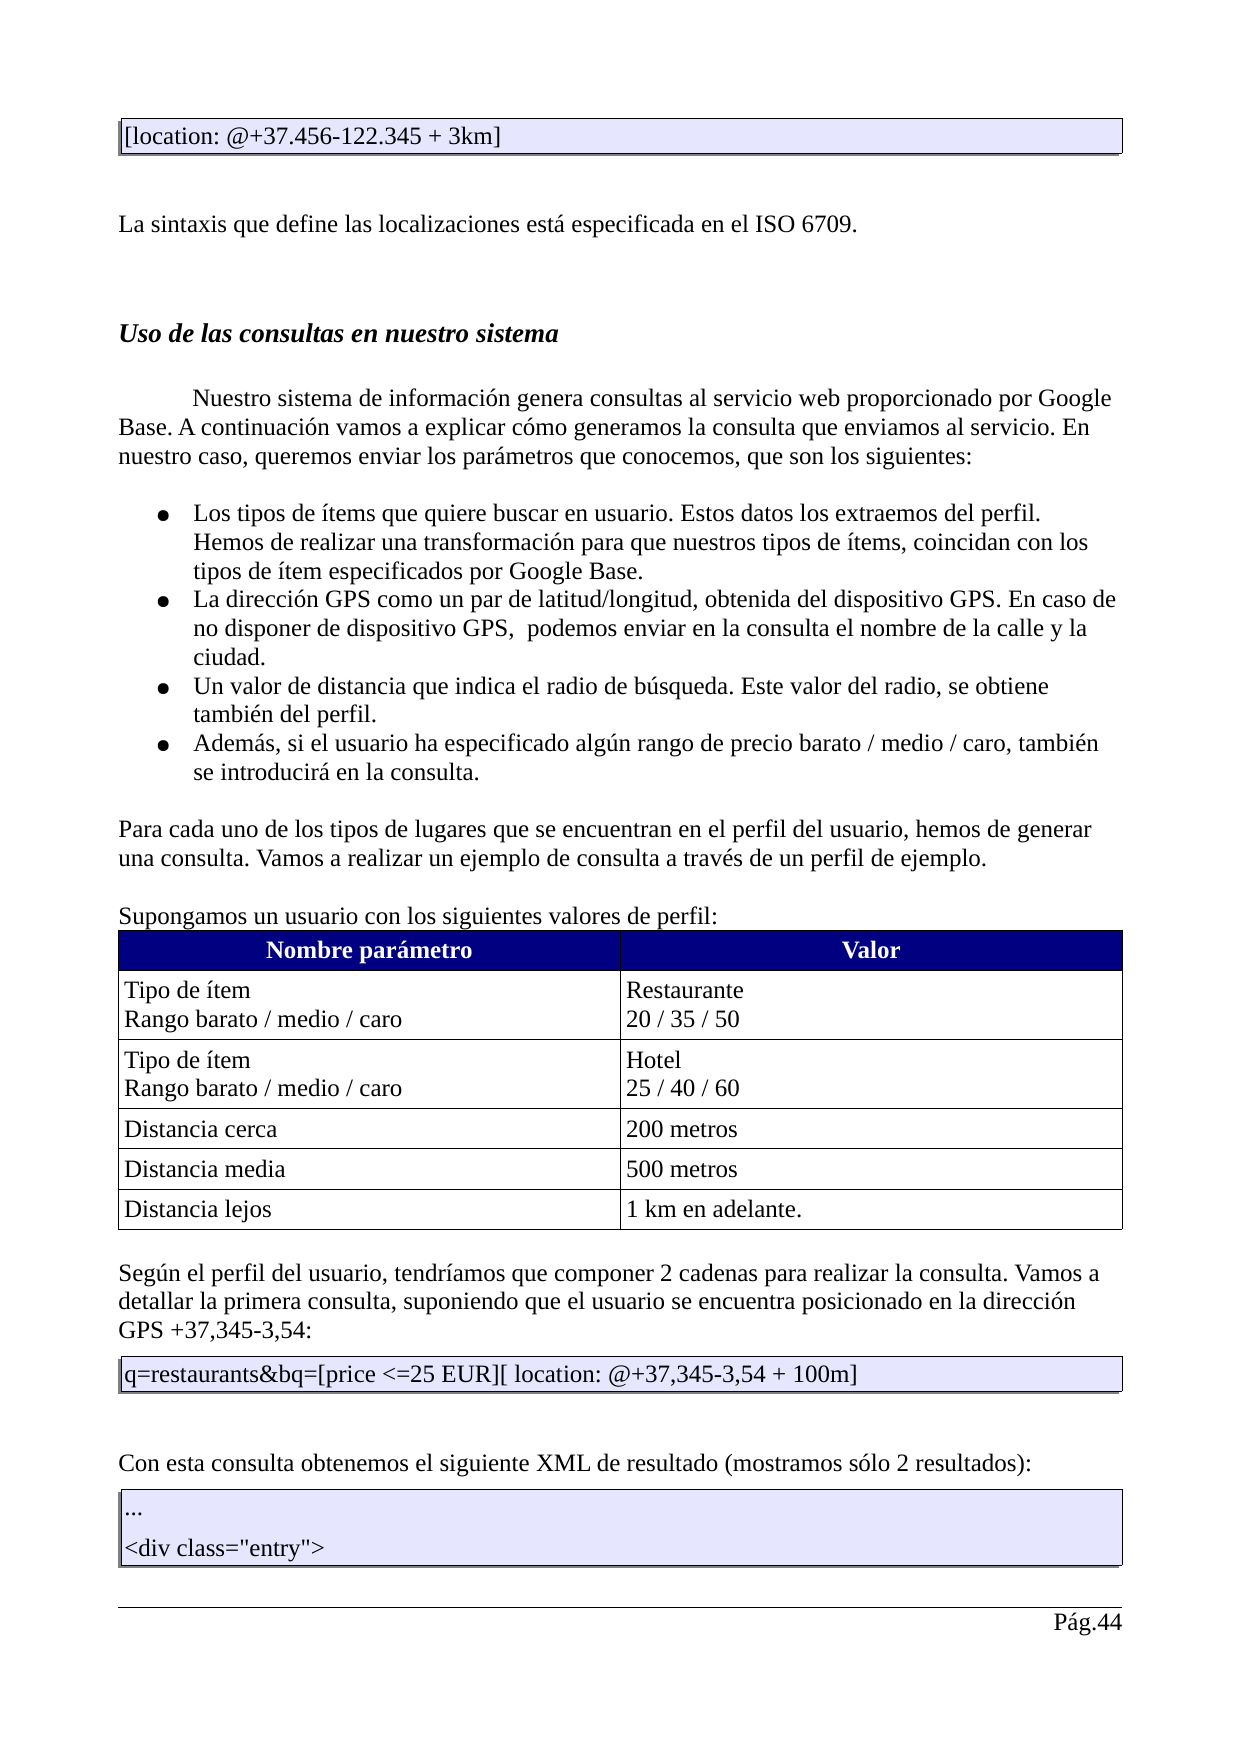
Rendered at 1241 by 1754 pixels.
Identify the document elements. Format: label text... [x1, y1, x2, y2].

text <div class="entry"> [122, 1530, 1122, 1565]
list Un valor de distancia que indica el radio de búsqueda. Este valor del radio, se obtiene también del perfil. [156, 671, 1122, 728]
text Para cada uno de los tipos de lugares que se encuentran en el perfil del usuario, hemos de generar una consulta. Vamos a realizar un ejemplo de consulta a través de un perfil de ejemplo. [118, 814, 1122, 872]
text La sintaxis que define las localizaciones está especificada en el ISO 6709. [118, 209, 1122, 238]
table_cell Distancia media [119, 1149, 620, 1188]
table_cell Distancia cerca [119, 1109, 620, 1148]
table_cell Restaurante 20 / 35 / 50 [621, 971, 1122, 1039]
subtitle Uso de las consultas en nuestro sistema [118, 317, 1122, 348]
table_header Nombre parámetro [119, 931, 620, 970]
text Nuestro sistema de información genera consultas al servicio web proporcionado por Google Base. A continuación vamos a explicar cómo generamos la consulta que enviamos al servicio. En nuestro caso, queremos enviar los parámetros que conocemos, que son los siguientes: [118, 383, 1122, 469]
text Según el perfil del usuario, tendríamos que componer 2 cadenas para realizar la consulta. Vamos a detallar la primera consulta, suponiendo que el usuario se encuentra posicionado en la dirección GPS +37,345-3,54: [118, 1258, 1122, 1344]
table_cell 500 metros [621, 1149, 1122, 1188]
text ... [122, 1490, 1122, 1521]
table_cell Tipo de ítem Rango barato / medio / caro [119, 1040, 620, 1108]
list Además, si el usuario ha especificado algún rango de precio barato / medio / caro, también se introducirá en la consulta. [156, 728, 1122, 786]
table_cell Hotel 25 / 40 / 60 [621, 1040, 1122, 1108]
text [location: @+37.456-122.345 + 3km] [122, 119, 1122, 153]
table_header Valor [621, 931, 1122, 970]
list Los tipos de ítems que quiere buscar en usuario. Estos datos los extraemos del perfil. Hemos de realizar una transformación para que nuestros tipos de ítems, coincidan con los tipos de ítem especificados por Google Base. [156, 498, 1122, 584]
text Con esta consulta obtenemos el siguiente XML de resultado (mostramos sólo 2 resultados): [118, 1448, 1122, 1477]
text q=restaurants&bq=[price <=25 EUR][ location: @+37,345-3,54 + 100m] [122, 1357, 1122, 1391]
table_cell Distancia lejos [119, 1190, 620, 1229]
table_cell Tipo de ítem Rango barato / medio / caro [119, 971, 620, 1039]
table_cell 200 metros [621, 1109, 1122, 1148]
table_cell 1 km en adelante. [621, 1190, 1122, 1229]
text Supongamos un usuario con los siguientes valores de perfil: [118, 901, 1122, 929]
list La dirección GPS como un par de latitud/longitud, obtenida del dispositivo GPS. En caso de no disponer de dispositivo GPS, podemos enviar en la consulta el nombre de la calle y la ciudad. [156, 584, 1122, 671]
